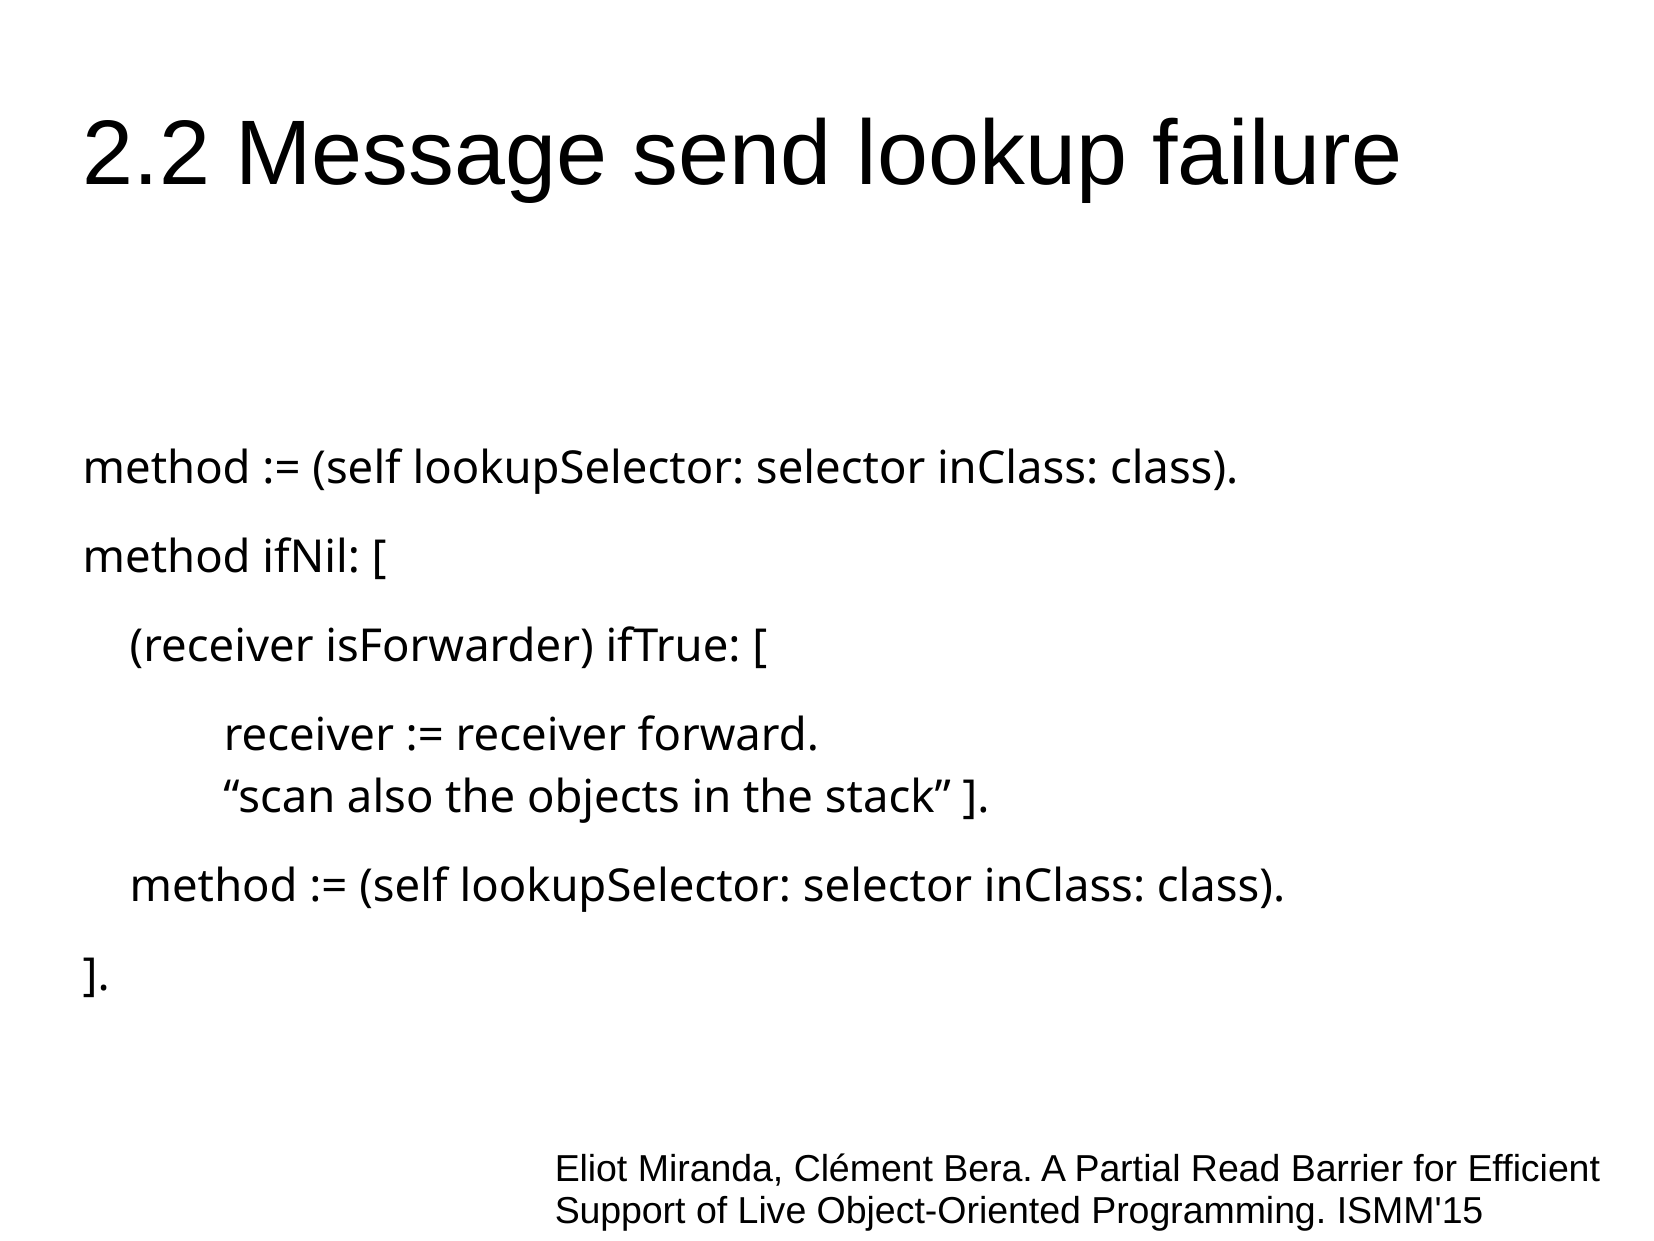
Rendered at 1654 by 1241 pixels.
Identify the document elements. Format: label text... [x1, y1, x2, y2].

text_box Eliot Miranda, Clément Bera. A Partial Read Barrier for Efficient Support of Live Object-Oriented Programming. ISMM'15 [540, 1140, 1654, 1241]
list method := (self lookupSelector: selector inClass: class). method ifNil: [ (receiver isForwarder) ifTrue: [ receiver := receiver forward. “scan also the objects in the stack” ]. method := (self lookupSelector: selector inClass: class). ]. [82, 435, 1571, 1010]
title 2.2 Message send lookup failure [82, 49, 1571, 257]
